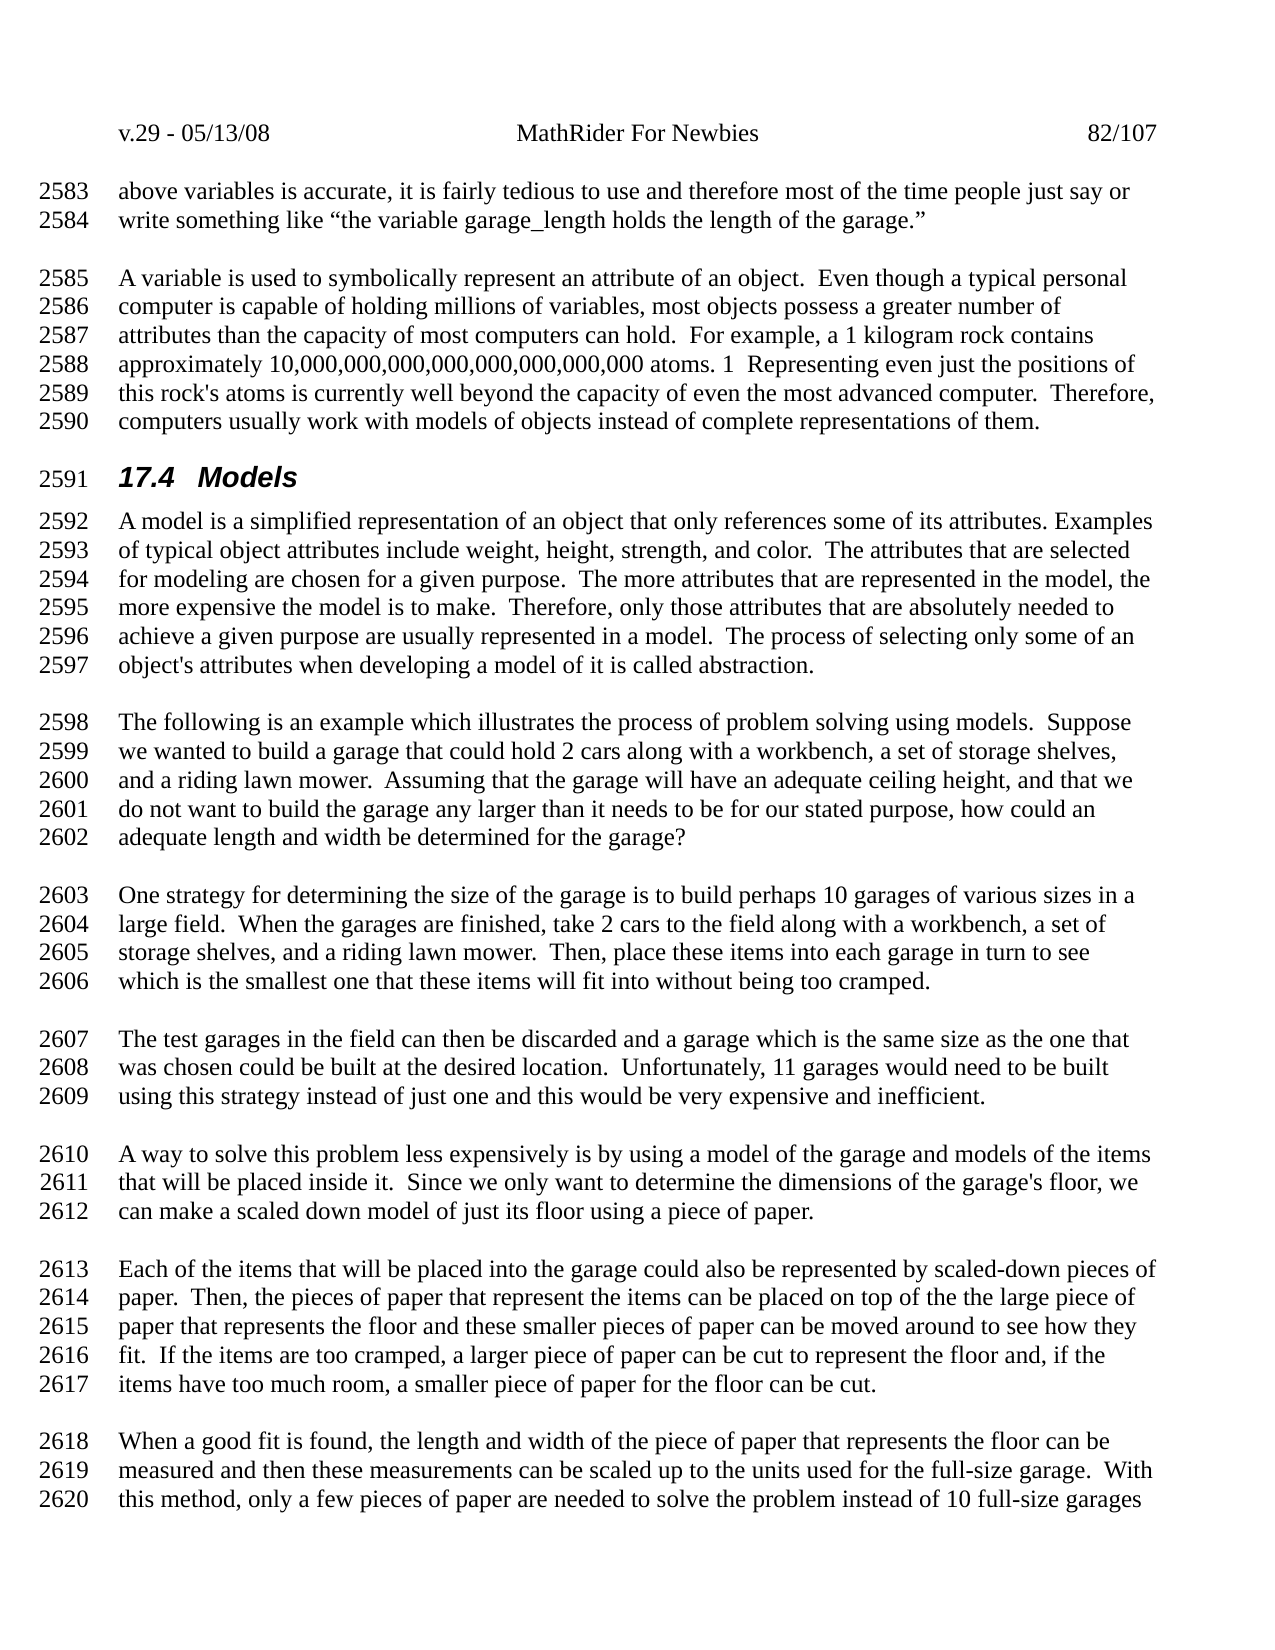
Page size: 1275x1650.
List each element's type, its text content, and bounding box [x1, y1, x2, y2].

text A model is a simplified representation of an object that only references some of its attributes. Examples of typical object attributes include weight, height, strength, and color. The attributes that are selected for modeling are chosen for a given purpose. The more attributes that are represented in the model, the more expensive the model is to make. Therefore, only those attributes that are absolutely needed to achieve a given purpose are usually represented in a model. The process of selecting only some of an object's attributes when developing a model of it is called abstraction. [118, 506, 1157, 679]
text One strategy for determining the size of the garage is to build perhaps 10 garages of various sizes in a large field. When the garages are finished, take 2 cars to the field along with a workbench, a set of storage shelves, and a riding lawn mower. Then, place these items into each garage in turn to see which is the smallest one that these items will fit into without being too cramped. [118, 880, 1157, 995]
text A variable is used to symbolically represent an attribute of an object. Even though a typical personal computer is capable of holding millions of variables, most objects possess a greater number of attributes than the capacity of most computers can hold. For example, a 1 kilogram rock contains approximately 10,000,000,000,000,000,000,000,000 atoms. 1 Representing even just the positions of this rock's atoms is currently well beyond the capacity of even the most advanced computer. Therefore, computers usually work with models of objects instead of complete representations of them. [118, 263, 1157, 435]
text When a good fit is found, the length and width of the piece of paper that represents the floor can be measured and then these measurements can be scaled up to the units used for the full-size garage. With this method, only a few pieces of paper are needed to solve the problem instead of 10 full-size garages [118, 1426, 1157, 1512]
text The test garages in the field can then be discarded and a garage which is the same size as the one that was chosen could be built at the desired location. Unfortunately, 11 garages would need to be built using this strategy instead of just one and this would be very expensive and inefficient. [118, 1024, 1157, 1110]
subtitle Models [118, 460, 1157, 494]
text A way to solve this problem less expensively is by using a model of the garage and models of the items that will be placed inside it. Since we only want to determine the dimensions of the garage's floor, we can make a scaled down model of just its floor using a piece of paper. [118, 1139, 1157, 1225]
text above variables is accurate, it is fairly tedious to use and therefore most of the time people just say or write something like “the variable garage_length holds the length of the garage.” [118, 176, 1157, 234]
text Each of the items that will be placed into the garage could also be represented by scaled-down pieces of paper. Then, the pieces of paper that represent the items can be placed on top of the the large piece of paper that represents the floor and these smaller pieces of paper can be moved around to see how they fit. If the items are too cramped, a larger piece of paper can be cut to represent the floor and, if the items have too much room, a smaller piece of paper for the floor can be cut. [118, 1254, 1157, 1397]
text The following is an example which illustrates the process of problem solving using models. Suppose we wanted to build a garage that could hold 2 cars along with a workbench, a set of storage shelves, and a riding lawn mower. Assuming that the garage will have an adequate ceiling height, and that we do not want to build the garage any larger than it needs to be for our stated purpose, how could an adequate length and width be determined for the garage? [118, 707, 1157, 851]
